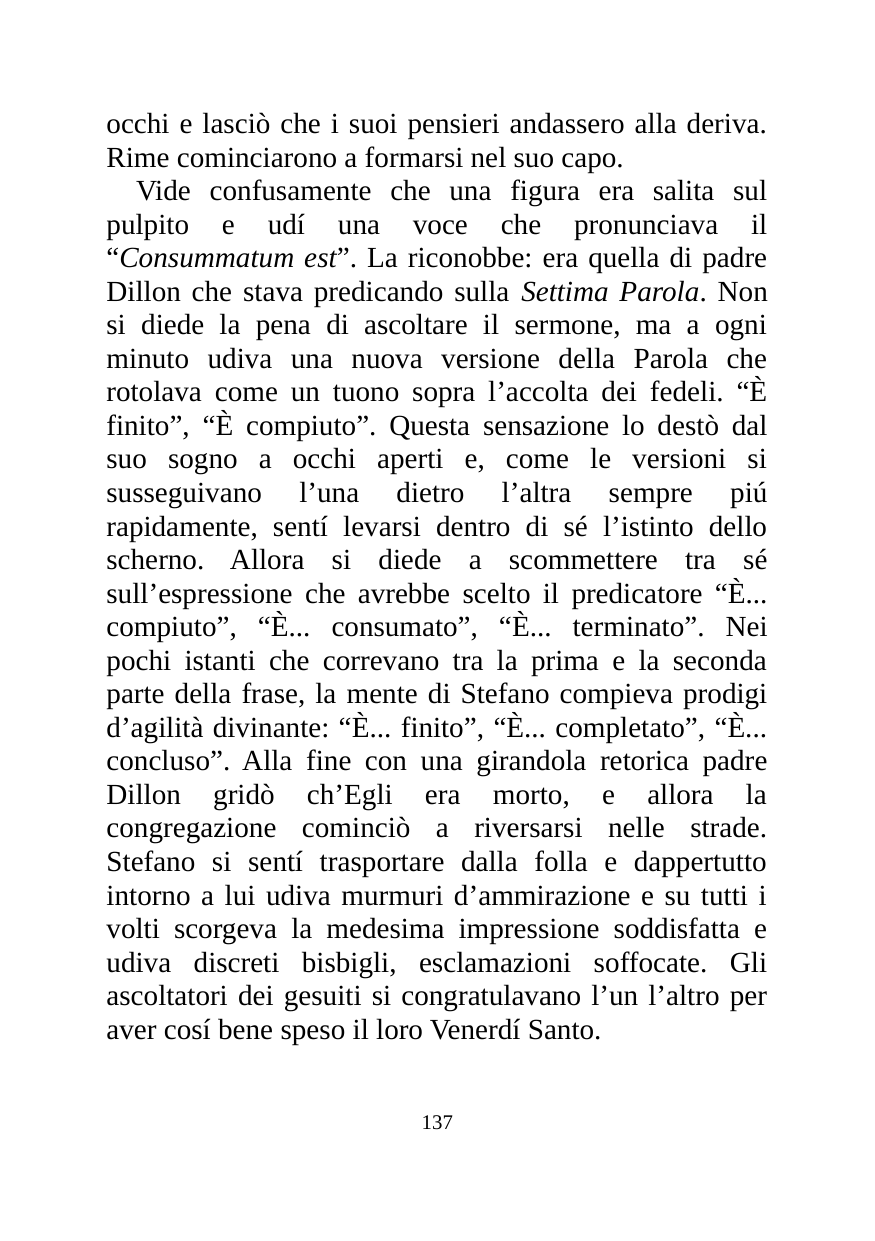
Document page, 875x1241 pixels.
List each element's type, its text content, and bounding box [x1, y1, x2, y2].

text occhi e lasciò che i suoi pensieri andassero alla deriva. Rime cominciarono a formarsi nel suo capo. [106, 106, 768, 173]
text Vide confusamente che una figura era salita sul pulpito e udí una voce che pronunciava il “Consummatum est”. La riconobbe: era quella di padre Dillon che stava predicando sulla Settima Parola. Non si diede la pena di ascoltare il sermone, ma a ogni minuto udiva una nuova versione della Parola che rotolava come un tuono sopra l’accolta dei fedeli. “È finito”, “È compiuto”. Questa sensazione lo destò dal suo sogno a occhi aperti e, come le versioni si susseguivano l’una dietro l’altra sempre piú rapidamente, sentí levarsi dentro di sé l’istinto dello scherno. Allora si diede a scommettere tra sé sull’espressione che avrebbe scelto il predicatore “È... compiuto”, “È... consumato”, “È... terminato”. Nei pochi istanti che correvano tra la prima e la seconda parte della frase, la mente di Stefano compieva prodigi d’agilità divinante: “È... finito”, “È... completato”, “È... concluso”. Alla fine con una girandola retorica padre Dillon gridò ch’Egli era morto, e allora la congregazione cominciò a riversarsi nelle strade. Stefano si sentí trasportare dalla folla e dappertutto intorno a lui udiva murmuri d’ammirazione e su tutti i volti scorgeva la medesima impressione soddisfatta e udiva discreti bisbigli, esclamazioni soffocate. Gli ascoltatori dei gesuiti si congratulavano l’un l’altro per aver cosí bene speso il loro Venerdí Santo. [106, 173, 768, 1045]
